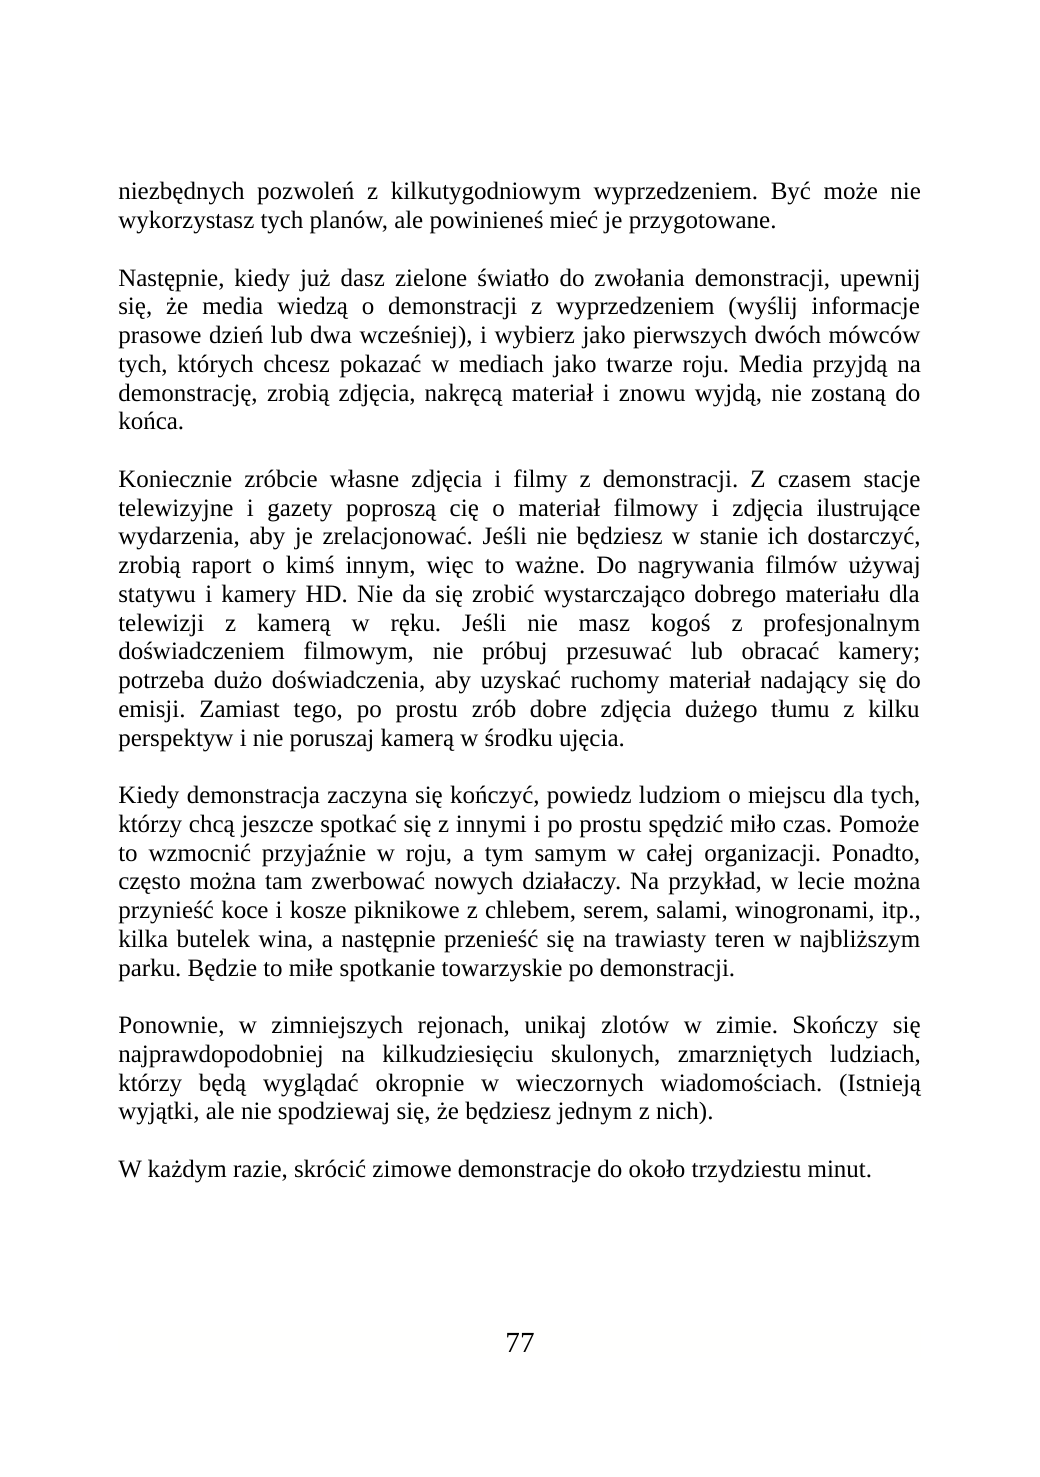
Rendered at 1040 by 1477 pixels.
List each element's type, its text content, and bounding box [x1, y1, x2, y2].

text W każdym razie, skrócić zimowe demonstracje do około trzydziestu minut. [118, 1154, 921, 1183]
text Następnie, kiedy już dasz zielone światło do zwołania demonstracji, upewnij się, że media wiedzą o demonstracji z wyprzedzeniem (wyślij informacje prasowe dzień lub dwa wcześniej), i wybierz jako pierwszych dwóch mówców tych, których chcesz pokazać w mediach jako twarze roju. Media przyjdą na demonstrację, zrobią zdjęcia, nakręcą materiał i znowu wyjdą, nie zostaną do końca. [118, 263, 921, 435]
text Ponownie, w zimniejszych rejonach, unikaj zlotów w zimie. Skończy się najprawdopodobniej na kilkudziesięciu skulonych, zmarzniętych ludziach, którzy będą wyglądać okropnie w wieczornych wiadomościach. (Istnieją wyjątki, ale nie spodziewaj się, że będziesz jednym z nich). [118, 1010, 921, 1125]
text niezbędnych pozwoleń z kilkutygodniowym wyprzedzeniem. Być może nie wykorzystasz tych planów, ale powinieneś mieć je przygotowane. [118, 176, 921, 234]
text Kiedy demonstracja zaczyna się kończyć, powiedz ludziom o miejscu dla tych, którzy chcą jeszcze spotkać się z innymi i po prostu spędzić miło czas. Pomoże to wzmocnić przyjaźnie w roju, a tym samym w całej organizacji. Ponadto, często można tam zwerbować nowych działaczy. Na przykład, w lecie można przynieść koce i kosze piknikowe z chlebem, serem, salami, winogronami, itp., kilka butelek wina, a następnie przenieść się na trawiasty teren w najbliższym parku. Będzie to miłe spotkanie towarzyskie po demonstracji. [118, 780, 921, 981]
text Koniecznie zróbcie własne zdjęcia i filmy z demonstracji. Z czasem stacje telewizyjne i gazety poproszą cię o materiał filmowy i zdjęcia ilustrujące wydarzenia, aby je zrelacjonować. Jeśli nie będziesz w stanie ich dostarczyć, zrobią raport o kimś innym, więc to ważne. Do nagrywania filmów używaj statywu i kamery HD. Nie da się zrobić wystarczająco dobrego materiału dla telewizji z kamerą w ręku. Jeśli nie masz kogoś z profesjonalnym doświadczeniem filmowym, nie próbuj przesuwać lub obracać kamery; potrzeba dużo doświadczenia, aby uzyskać ruchomy materiał nadający się do emisji. Zamiast tego, po prostu zrób dobre zdjęcia dużego tłumu z kilku perspektyw i nie poruszaj kamerą w środku ujęcia. [118, 464, 921, 751]
